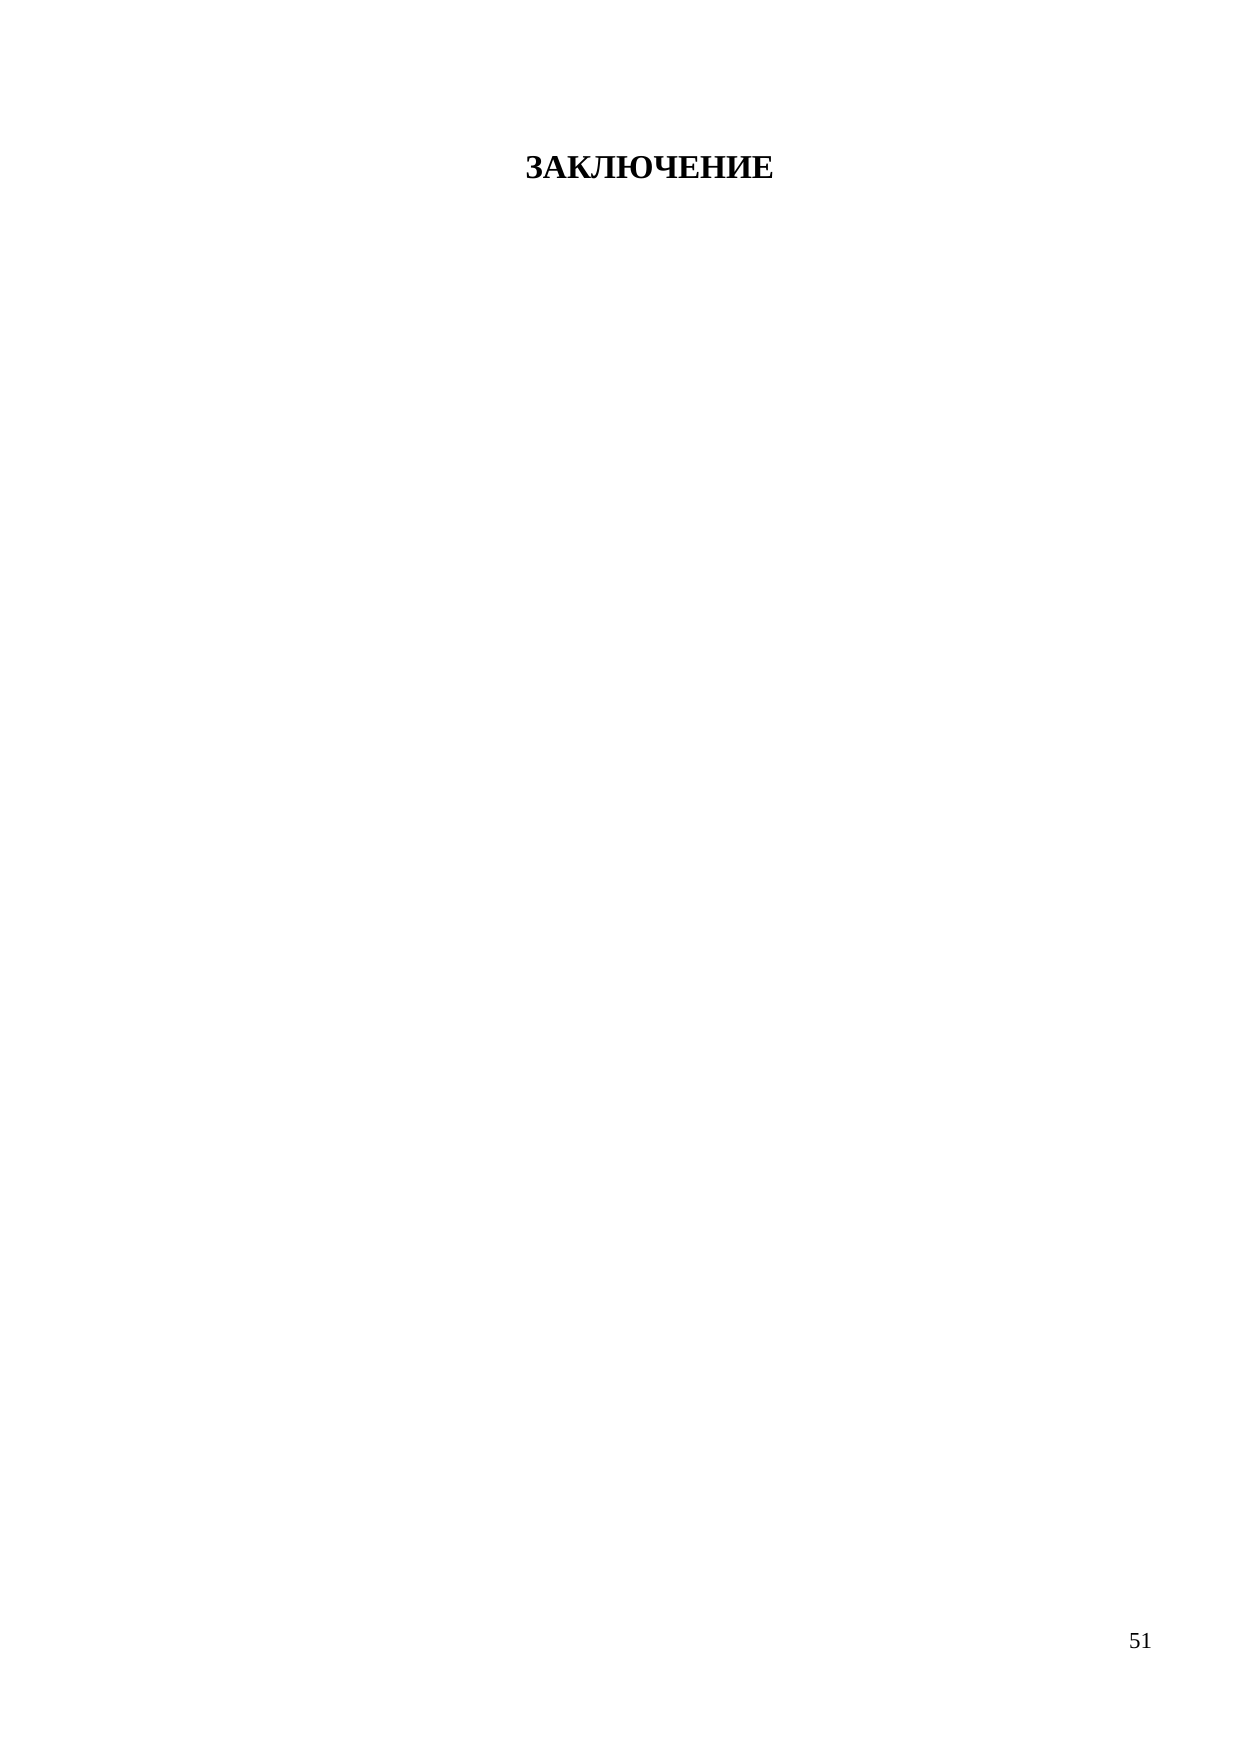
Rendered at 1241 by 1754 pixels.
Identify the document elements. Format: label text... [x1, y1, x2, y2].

subtitle ЗАКЛЮЧЕНИЕ [148, 148, 1152, 186]
